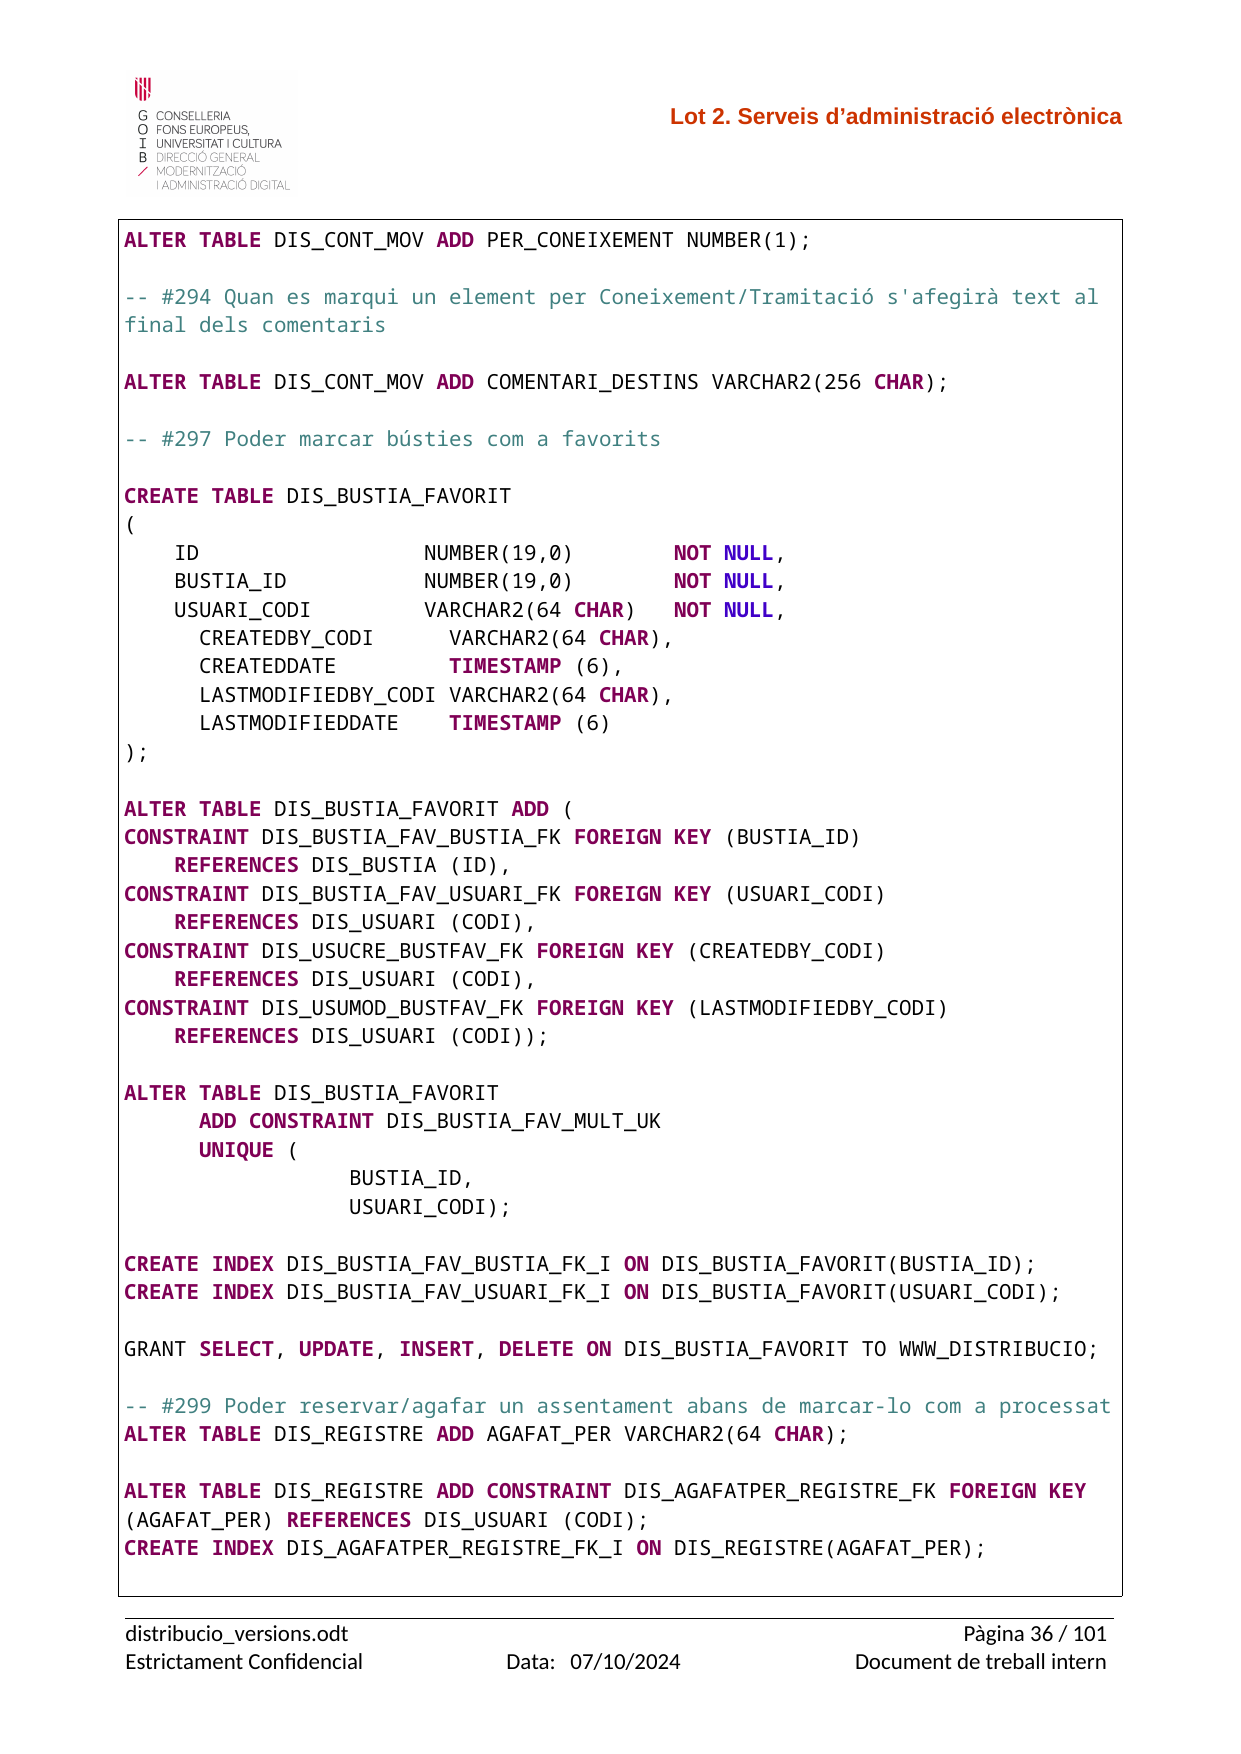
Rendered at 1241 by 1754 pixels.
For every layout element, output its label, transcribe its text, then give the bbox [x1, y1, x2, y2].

table_header ALTER TABLE DIS_CONT_MOV ADD PER_CONEIXEMENT NUMBER(1); -- #294 Quan es marqui un element per Coneixement/Tramitació s'afegirà text al final dels comentaris ALTER TABLE DIS_CONT_MOV ADD COMENTARI_DESTINS VARCHAR2(256 CHAR); -- #297 Poder marcar bústies com a favorits CREATE TABLE DIS_BUSTIA_FAVORIT ( ID NUMBER(19,0) NOT NULL, BUSTIA_ID NUMBER(19,0) NOT NULL, USUARI_CODI VARCHAR2(64 CHAR) NOT NULL, CREATEDBY_CODI VARCHAR2(64 CHAR), CREATEDDATE TIMESTAMP (6), LASTMODIFIEDBY_CODI VARCHAR2(64 CHAR), LASTMODIFIEDDATE TIMESTAMP (6) ); ALTER TABLE DIS_BUSTIA_FAVORIT ADD ( CONSTRAINT DIS_BUSTIA_FAV_BUSTIA_FK FOREIGN KEY (BUSTIA_ID) REFERENCES DIS_BUSTIA (ID), CONSTRAINT DIS_BUSTIA_FAV_USUARI_FK FOREIGN KEY (USUARI_CODI) REFERENCES DIS_USUARI (CODI), CONSTRAINT DIS_USUCRE_BUSTFAV_FK FOREIGN KEY (CREATEDBY_CODI) REFERENCES DIS_USUARI (CODI), CONSTRAINT DIS_USUMOD_BUSTFAV_FK FOREIGN KEY (LASTMODIFIEDBY_CODI) REFERENCES DIS_USUARI (CODI)); ALTER TABLE DIS_BUSTIA_FAVORIT ADD CONSTRAINT DIS_BUSTIA_FAV_MULT_UK UNIQUE ( BUSTIA_ID, USUARI_CODI); CREATE INDEX DIS_BUSTIA_FAV_BUSTIA_FK_I ON DIS_BUSTIA_FAVORIT(BUSTIA_ID); CREATE INDEX DIS_BUSTIA_FAV_USUARI_FK_I ON DIS_BUSTIA_FAVORIT(USUARI_CODI); GRANT SELECT, UPDATE, INSERT, DELETE ON DIS_BUSTIA_FAVORIT TO WWW_DISTRIBUCIO; -- #299 Poder reservar/agafar un assentament abans de marcar-lo com a processat ALTER TABLE DIS_REGISTRE ADD AGAFAT_PER VARCHAR2(64 CHAR); ALTER TABLE DIS_REGISTRE ADD CONSTRAINT DIS_AGAFATPER_REGISTRE_FK FOREIGN KEY (AGAFAT_PER) REFERENCES DIS_USUARI (CODI); CREATE INDEX DIS_AGAFATPER_REGISTRE_FK_I ON DIS_REGISTRE(AGAFAT_PER); [119, 220, 1122, 1596]
picture [126, 70, 299, 197]
